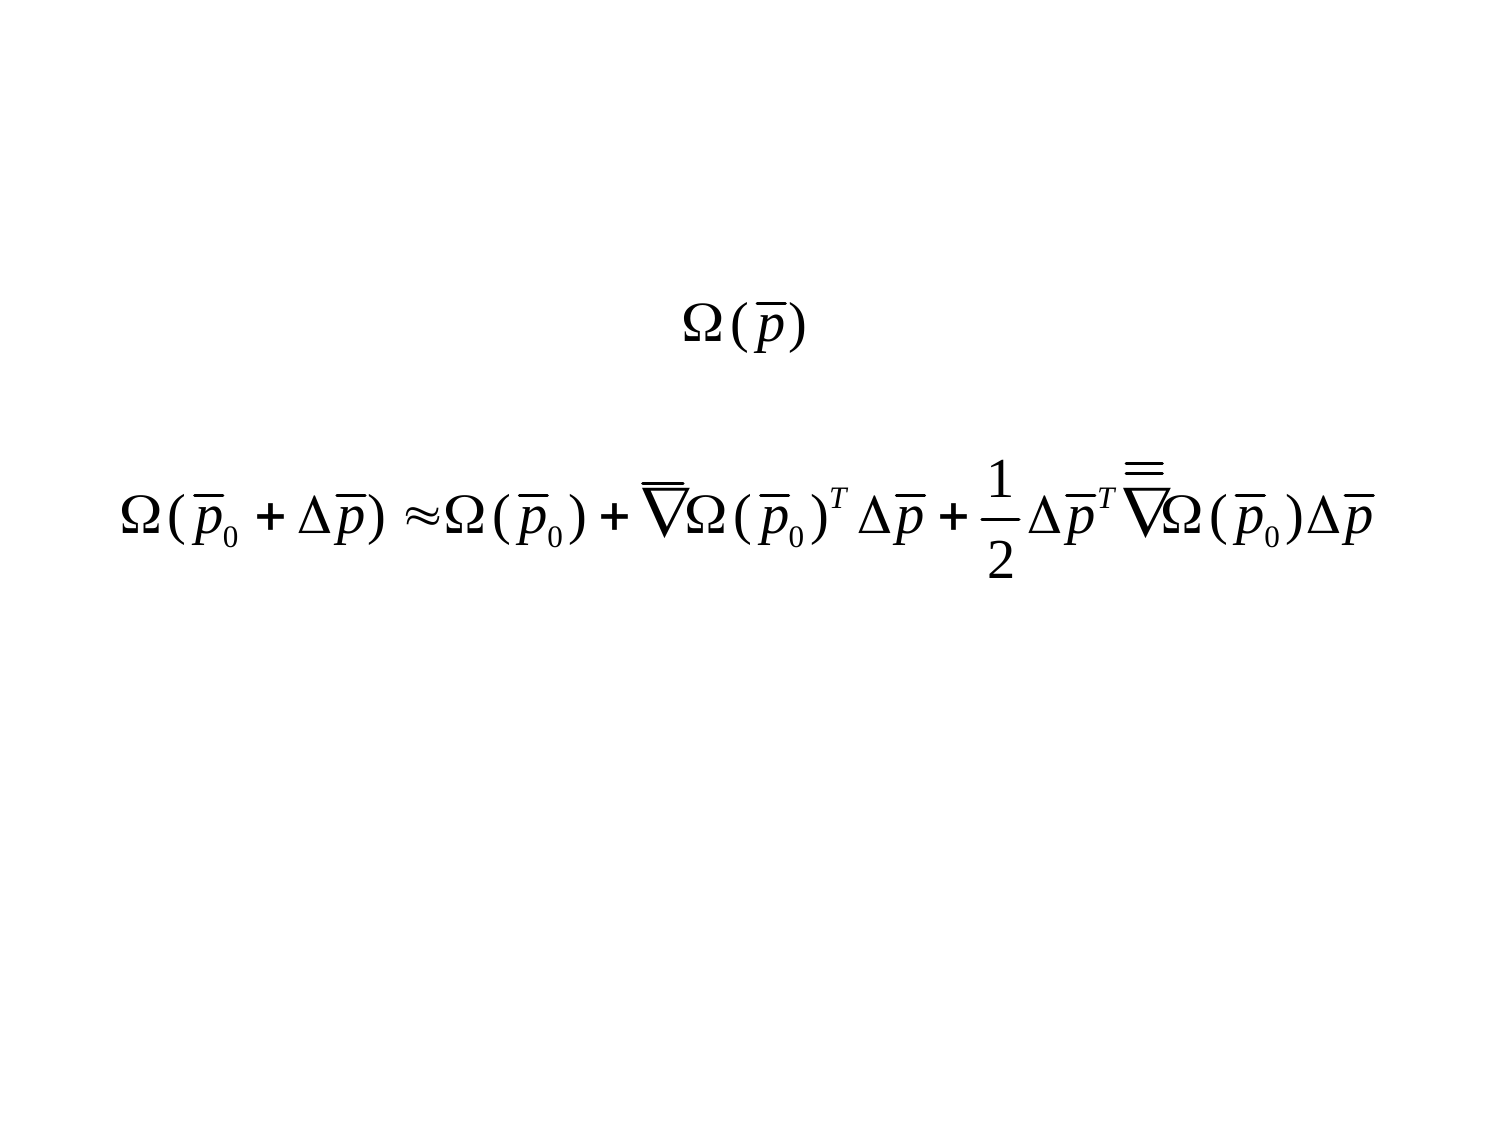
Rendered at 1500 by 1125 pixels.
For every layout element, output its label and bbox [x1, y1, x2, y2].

picture [670, 285, 821, 373]
chart [672, 286, 823, 374]
picture [108, 439, 1390, 596]
